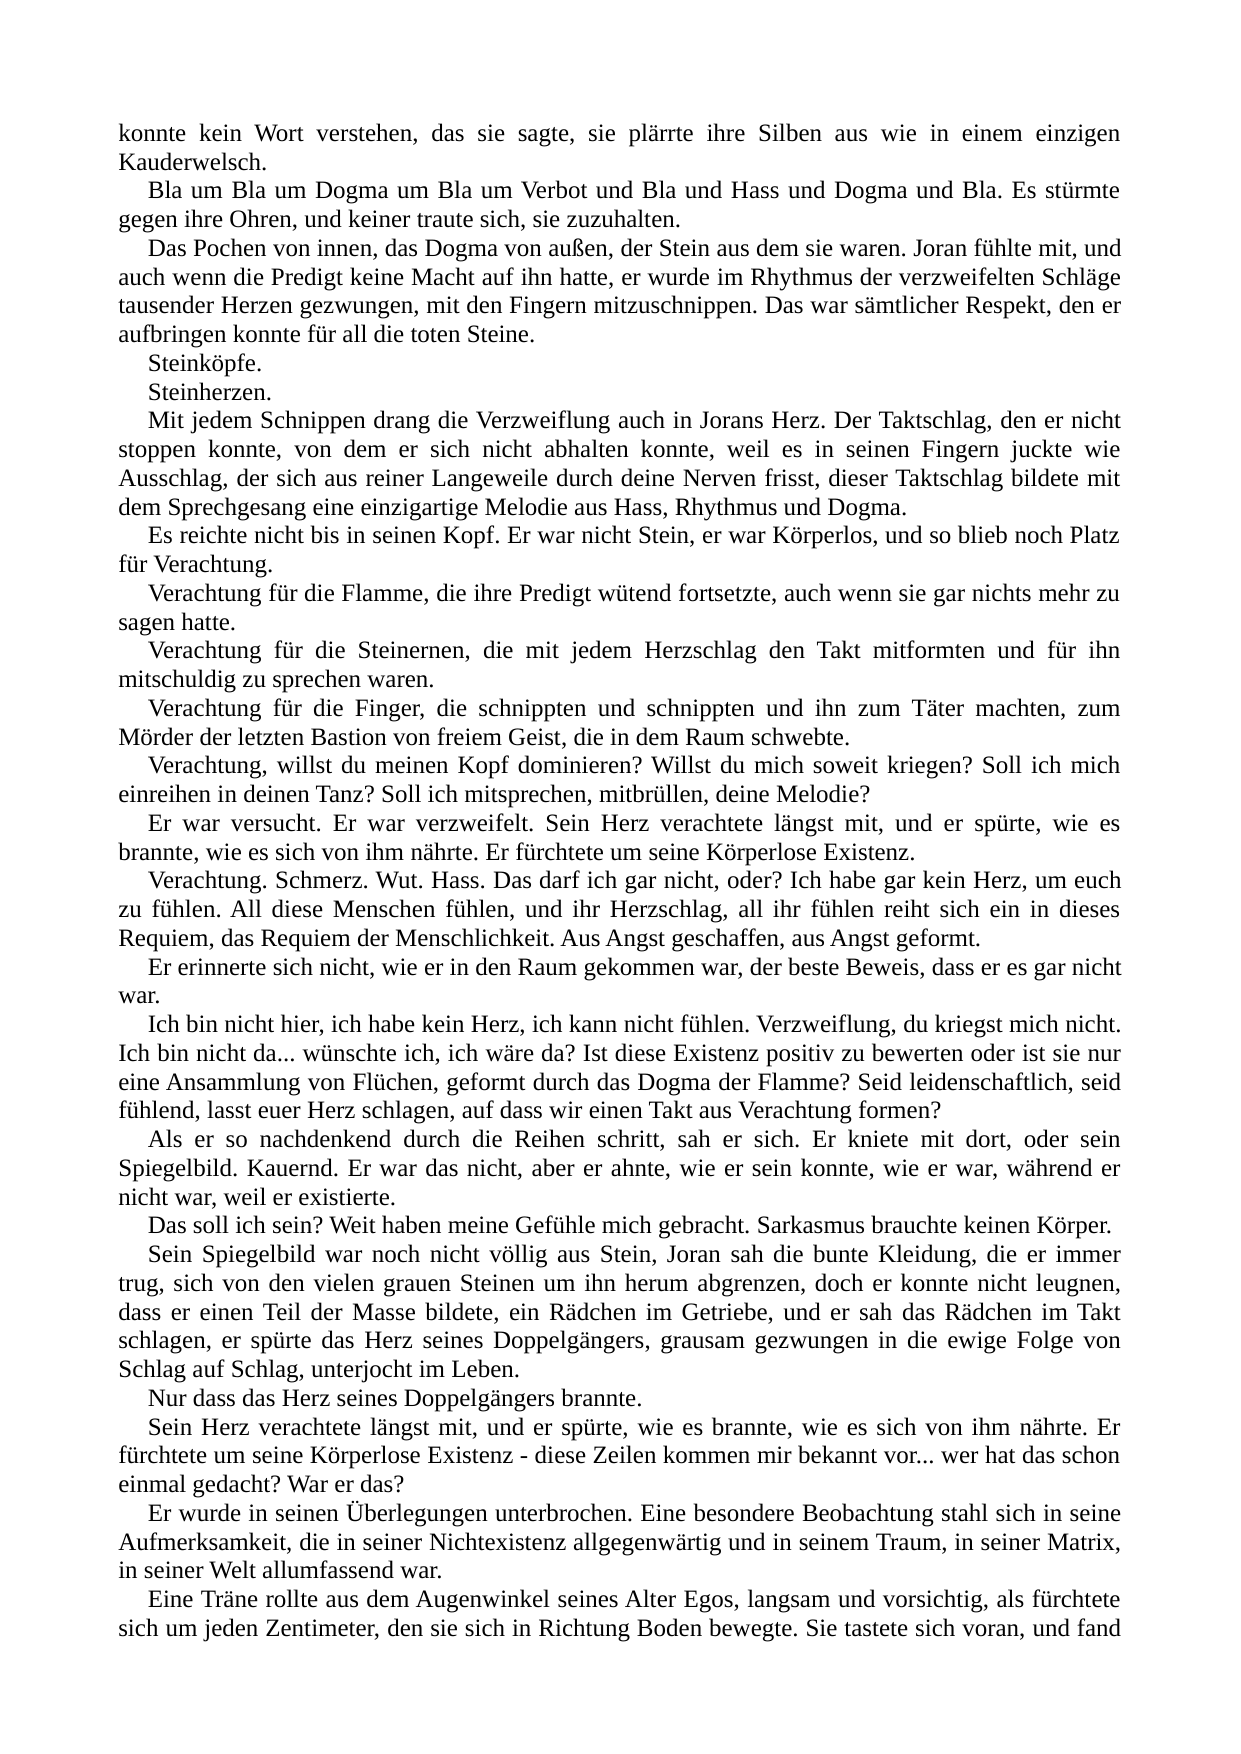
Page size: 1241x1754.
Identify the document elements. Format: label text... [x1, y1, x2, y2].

text Es reichte nicht bis in seinen Kopf. Er war nicht Stein, er war Körperlos, und so blieb noch Platz für Verachtung. [118, 521, 1122, 578]
text Er war versucht. Er war verzweifelt. Sein Herz verachtete längst mit, und er spürte, wie es brannte, wie es sich von ihm nährte. Er fürchtete um seine Körperlose Existenz. [118, 808, 1122, 866]
text Steinköpfe. [118, 348, 1122, 377]
text Verachtung für die Flamme, die ihre Predigt wütend fortsetzte, auch wenn sie gar nichts mehr zu sagen hatte. [118, 578, 1122, 636]
text Nur dass das Herz seines Doppelgängers brannte. [118, 1383, 1122, 1412]
text Das soll ich sein? Weit haben meine Gefühle mich gebracht. Sarkasmus brauchte keinen Körper. [118, 1211, 1122, 1239]
text Ich bin nicht hier, ich habe kein Herz, ich kann nicht fühlen. Verzweiflung, du kriegst mich nicht. Ich bin nicht da... wünschte ich, ich wäre da? Ist diese Existenz positiv zu bewerten oder ist sie nur eine Ansammlung von Flüchen, geformt durch das Dogma der Flamme? Seid leidenschaftlich, seid fühlend, lasst euer Herz schlagen, auf dass wir einen Takt aus Verachtung formen? [118, 1009, 1122, 1124]
text Das Pochen von innen, das Dogma von außen, der Stein aus dem sie waren. Joran fühlte mit, und auch wenn die Predigt keine Macht auf ihn hatte, er wurde im Rhythmus der verzweifelten Schläge tausender Herzen gezwungen, mit den Fingern mitzuschnippen. Das war sämtlicher Respekt, den er aufbringen konnte für all die toten Steine. [118, 233, 1122, 348]
text Eine Träne rollte aus dem Augenwinkel seines Alter Egos, langsam und vorsichtig, als fürchtete sich um jeden Zentimeter, den sie sich in Richtung Boden bewegte. Sie tastete sich voran, und fand [118, 1584, 1122, 1642]
text Bla um Bla um Dogma um Bla um Verbot und Bla und Hass und Dogma und Bla. Es stürmte gegen ihre Ohren, und keiner traute sich, sie zuzuhalten. [118, 176, 1122, 233]
text Mit jedem Schnippen drang die Verzweiflung auch in Jorans Herz. Der Taktschlag, den er nicht stoppen konnte, von dem er sich nicht abhalten konnte, weil es in seinen Fingern juckte wie Ausschlag, der sich aus reiner Langeweile durch deine Nerven frisst, dieser Taktschlag bildete mit dem Sprechgesang eine einzigartige Melodie aus Hass, Rhythmus und Dogma. [118, 406, 1122, 521]
text Verachtung für die Steinernen, die mit jedem Herzschlag den Takt mitformten und für ihn mitschuldig zu sprechen waren. [118, 636, 1122, 693]
text Verachtung. Schmerz. Wut. Hass. Das darf ich gar nicht, oder? Ich habe gar kein Herz, um euch zu fühlen. All diese Menschen fühlen, und ihr Herzschlag, all ihr fühlen reiht sich ein in dieses Requiem, das Requiem der Menschlichkeit. Aus Angst geschaffen, aus Angst geformt. [118, 866, 1122, 952]
text Sein Spiegelbild war noch nicht völlig aus Stein, Joran sah die bunte Kleidung, die er immer trug, sich von den vielen grauen Steinen um ihn herum abgrenzen, doch er konnte nicht leugnen, dass er einen Teil der Masse bildete, ein Rädchen im Getriebe, und er sah das Rädchen im Takt schlagen, er spürte das Herz seines Doppelgängers, grausam gezwungen in die ewige Folge von Schlag auf Schlag, unterjocht im Leben. [118, 1239, 1122, 1383]
text Sein Herz verachtete längst mit, und er spürte, wie es brannte, wie es sich von ihm nährte. Er fürchtete um seine Körperlose Existenz - diese Zeilen kommen mir bekannt vor... wer hat das schon einmal gedacht? War er das? [118, 1412, 1122, 1498]
text konnte kein Wort verstehen, das sie sagte, sie plärrte ihre Silben aus wie in einem einzigen Kauderwelsch. [118, 118, 1122, 176]
text Verachtung, willst du meinen Kopf dominieren? Willst du mich soweit kriegen? Soll ich mich einreihen in deinen Tanz? Soll ich mitsprechen, mitbrüllen, deine Melodie? [118, 751, 1122, 808]
text Er erinnerte sich nicht, wie er in den Raum gekommen war, der beste Beweis, dass er es gar nicht war. [118, 952, 1122, 1009]
text Als er so nachdenkend durch die Reihen schritt, sah er sich. Er kniete mit dort, oder sein Spiegelbild. Kauernd. Er war das nicht, aber er ahnte, wie er sein konnte, wie er war, während er nicht war, weil er existierte. [118, 1124, 1122, 1211]
text Steinherzen. [118, 377, 1122, 406]
text Verachtung für die Finger, die schnippten und schnippten und ihn zum Täter machten, zum Mörder der letzten Bastion von freiem Geist, die in dem Raum schwebte. [118, 693, 1122, 751]
text Er wurde in seinen Überlegungen unterbrochen. Eine besondere Beobachtung stahl sich in seine Aufmerksamkeit, die in seiner Nichtexistenz allgegenwärtig und in seinem Traum, in seiner Matrix, in seiner Welt allumfassend war. [118, 1498, 1122, 1584]
